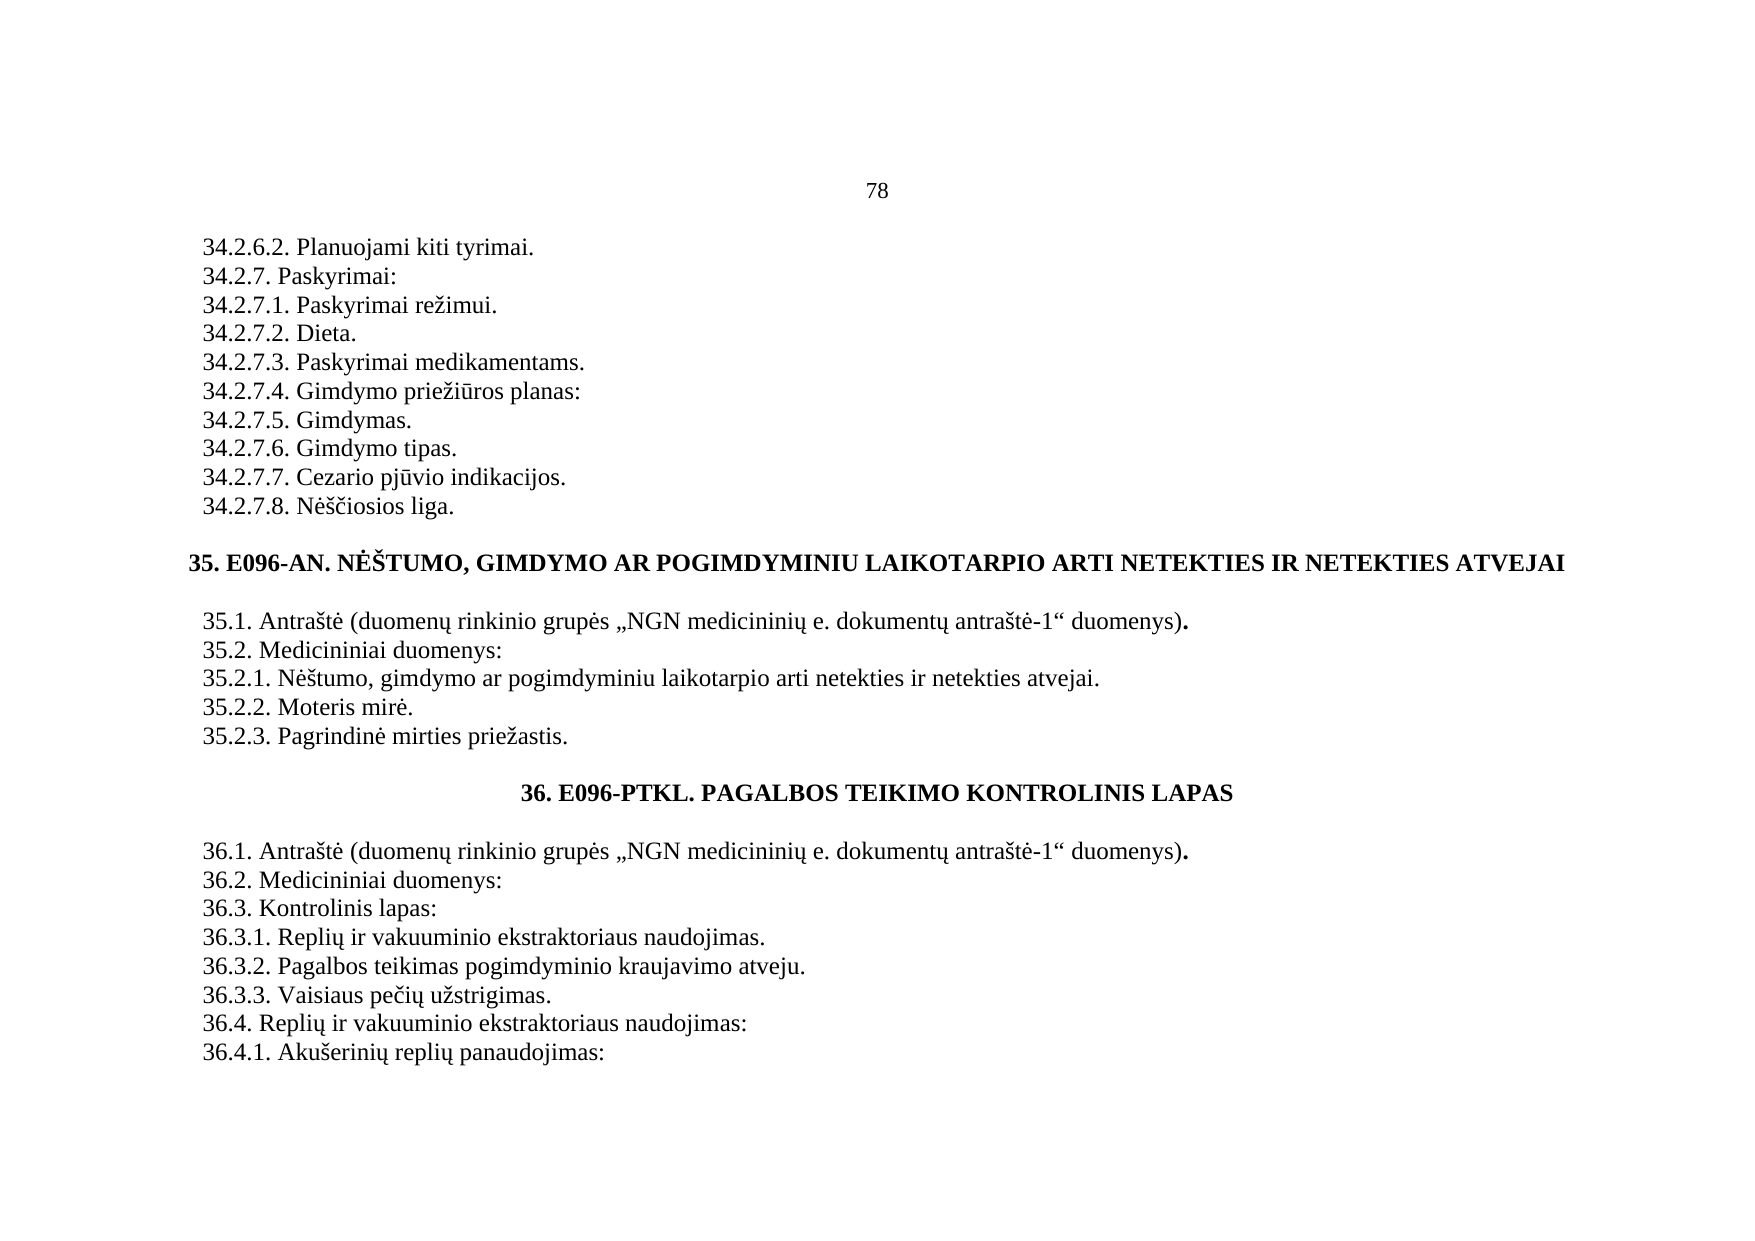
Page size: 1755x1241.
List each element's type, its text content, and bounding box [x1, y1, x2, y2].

text 34.2.7.2. Dieta. [118, 318, 1636, 347]
text 36.4. Replių ir vakuuminio ekstraktoriaus naudojimas: [118, 1008, 1636, 1037]
text 36.1. Antraštė (duomenų rinkinio grupės „NGN medicininių e. dokumentų antraštė-1“ duomenys). [118, 836, 1636, 865]
text 35.2.1. Nėštumo, gimdymo ar pogimdyminiu laikotarpio arti netekties ir netekties atvejai. [118, 663, 1636, 692]
text 34.2.7.7. Cezario pjūvio indikacijos. [118, 462, 1636, 491]
text 36.2. Medicininiai duomenys: [118, 865, 1636, 893]
text 35.2.3. Pagrindinė mirties priežastis. [118, 721, 1636, 750]
text 36.3.3. Vaisiaus pečių užstrigimas. [118, 980, 1636, 1008]
text 34.2.7. Paskyrimai: [118, 261, 1636, 290]
text 35.2.2. Moteris mirė. [118, 692, 1636, 721]
text 36.3. Kontrolinis lapas: [118, 893, 1636, 922]
text 34.2.7.4. Gimdymo priežiūros planas: [118, 376, 1636, 405]
text 35. E096-AN. NĖŠTUMO, GIMDYMO AR POGIMDYMINIU LAIKOTARPIO ARTI NETEKTIES IR NETEKTIES ATVEJAI [118, 548, 1636, 577]
text 35.1. Antraštė (duomenų rinkinio grupės „NGN medicininių e. dokumentų antraštė-1“ duomenys). [118, 606, 1636, 635]
text 36.3.1. Replių ir vakuuminio ekstraktoriaus naudojimas. [118, 922, 1636, 951]
text 36. E096-PTKL. PAGALBOS TEIKIMO KONTROLINIS LAPAS [118, 778, 1636, 807]
text 36.3.2. Pagalbos teikimas pogimdyminio kraujavimo atveju. [118, 951, 1636, 980]
text 34.2.6.2. Planuojami kiti tyrimai. [118, 232, 1636, 261]
text 34.2.7.3. Paskyrimai medikamentams. [118, 347, 1636, 376]
text 34.2.7.5. Gimdymas. [118, 405, 1636, 433]
text 34.2.7.1. Paskyrimai režimui. [118, 290, 1636, 318]
text 35.2. Medicininiai duomenys: [118, 635, 1636, 663]
text 36.4.1. Akušerinių replių panaudojimas: [118, 1037, 1636, 1066]
text 34.2.7.8. Nėščiosios liga. [118, 491, 1636, 520]
text 34.2.7.6. Gimdymo tipas. [118, 433, 1636, 462]
